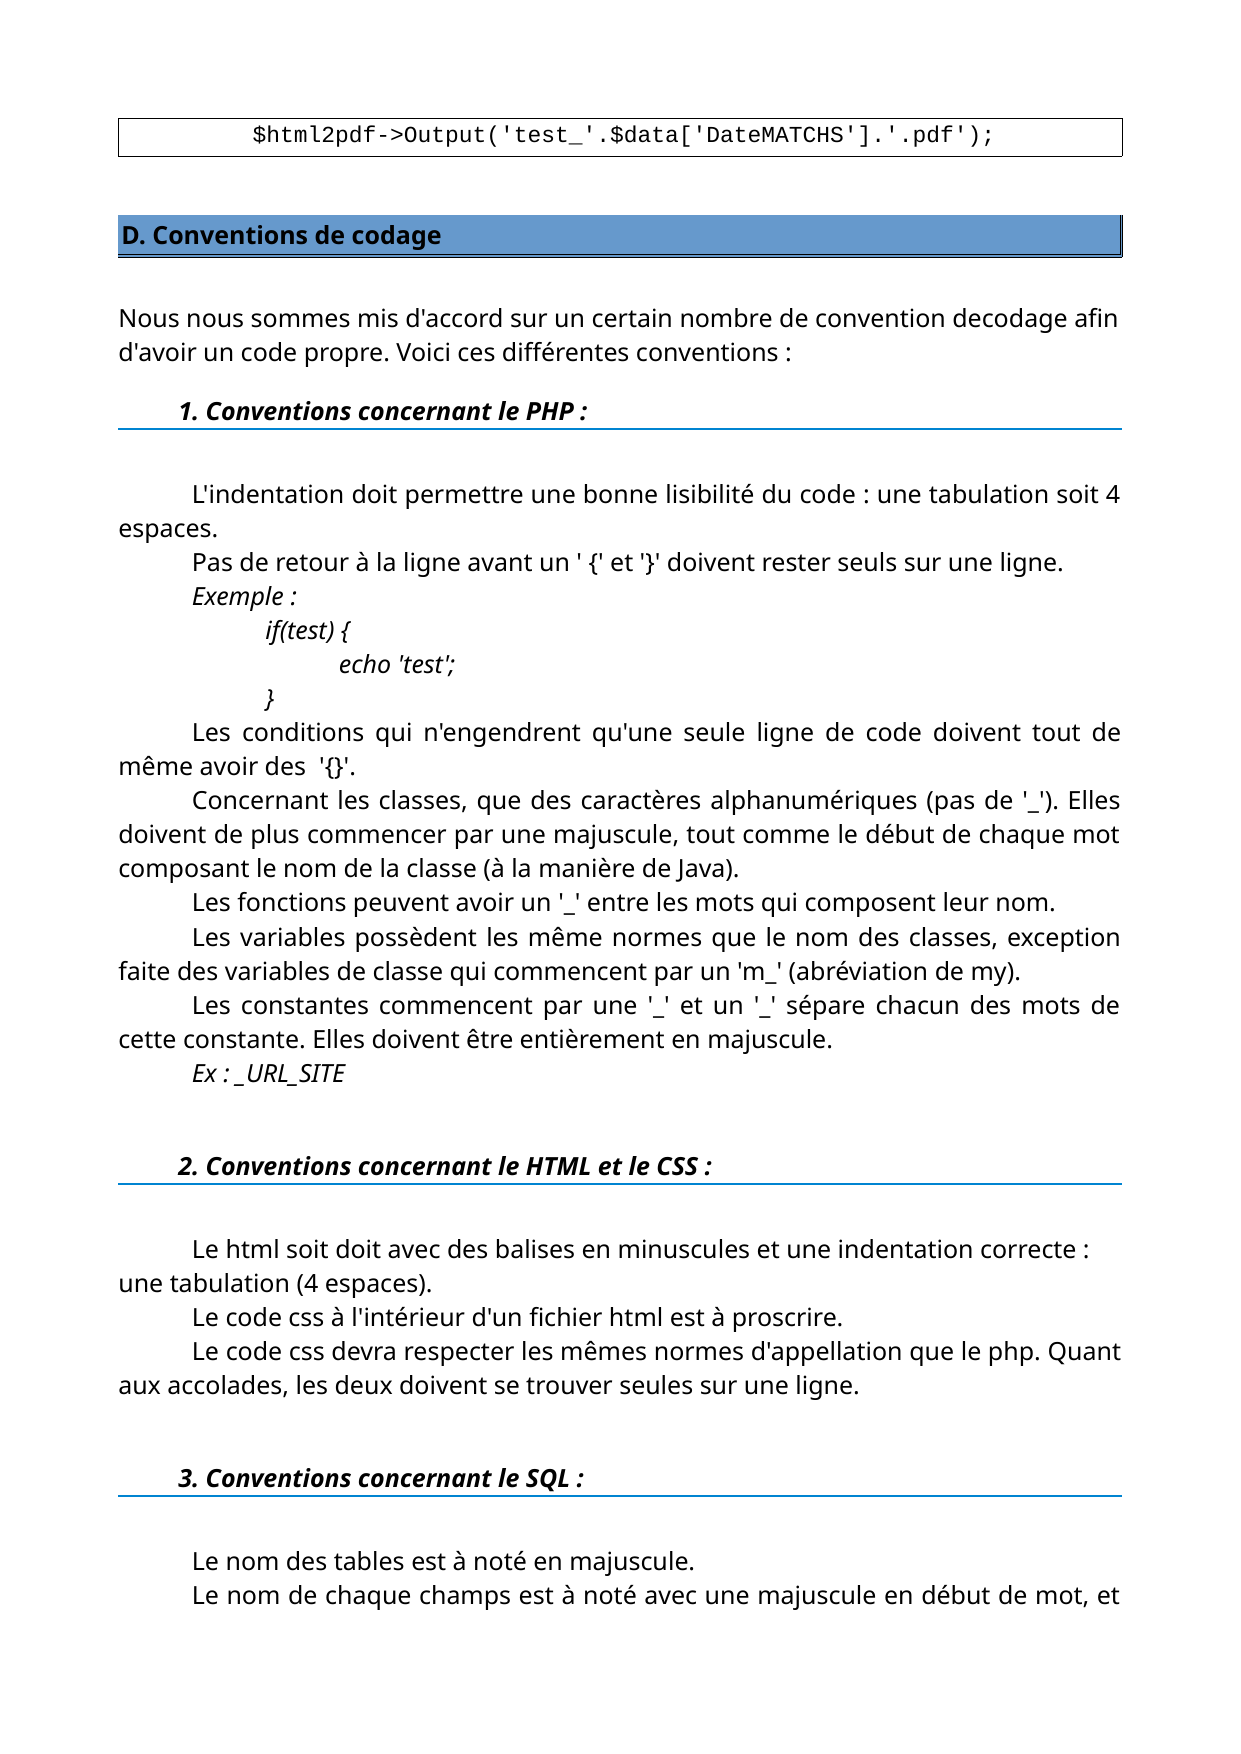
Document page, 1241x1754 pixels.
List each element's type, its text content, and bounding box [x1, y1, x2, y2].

subtitle 3. Conventions concernant le SQL : [118, 1461, 1122, 1495]
table_cell $html2pdf->Output('test_'.$data['DateMATCHS'].'.pdf'); [119, 119, 1122, 156]
text Pas de retour à la ligne avant un ' {' et '}' doivent rester seuls sur une ligne. [118, 544, 1122, 578]
subtitle 2. Conventions concernant le HTML et le CSS : [118, 1148, 1122, 1183]
text Le nom de chaque champs est à noté avec une majuscule en début de mot, et [118, 1577, 1122, 1611]
text Exemple : [118, 578, 1122, 613]
text Le nom des tables est à noté en majuscule. [118, 1543, 1122, 1577]
text if(test) { [118, 613, 1122, 647]
text Les variables possèdent les même normes que le nom des classes, exception faite des variables de classe qui commencent par un 'm_' (abréviation de my). [118, 919, 1122, 987]
text Ex : _URL_SITE [118, 1055, 1122, 1089]
subtitle 1. Conventions concernant le PHP : [118, 394, 1122, 428]
text Le html soit doit avec des balises en minuscules et une indentation correcte : une tabulation (4 espaces). [118, 1231, 1122, 1299]
text L'indentation doit permettre une bonne lisibilité du code : une tabulation soit 4 espaces. [118, 476, 1122, 544]
text Le code css à l'intérieur d'un fichier html est à proscrire. [118, 1299, 1122, 1333]
text Les conditions qui n'engendrent qu'une seule ligne de code doivent tout de même avoir des '{}'. [118, 715, 1122, 783]
subtitle D. Conventions de codage [118, 215, 1120, 254]
text Les fonctions peuvent avoir un '_' entre les mots qui composent leur nom. [118, 885, 1122, 919]
text Nous nous sommes mis d'accord sur un certain nombre de convention decodage afin d'avoir un code propre. Voici ces différentes conventions : [118, 301, 1122, 369]
text Le code css devra respecter les mêmes normes d'appellation que le php. Quant aux accolades, les deux doivent se trouver seules sur une ligne. [118, 1333, 1122, 1402]
text echo 'test'; [118, 647, 1122, 681]
text Concernant les classes, que des caractères alphanumériques (pas de '_'). Elles doivent de plus commencer par une majuscule, tout comme le début de chaque mot composant le nom de la classe (à la manière de Java). [118, 783, 1122, 885]
text } [118, 681, 1122, 715]
text Les constantes commencent par une '_' et un '_' sépare chacun des mots de cette constante. Elles doivent être entièrement en majuscule. [118, 987, 1122, 1055]
